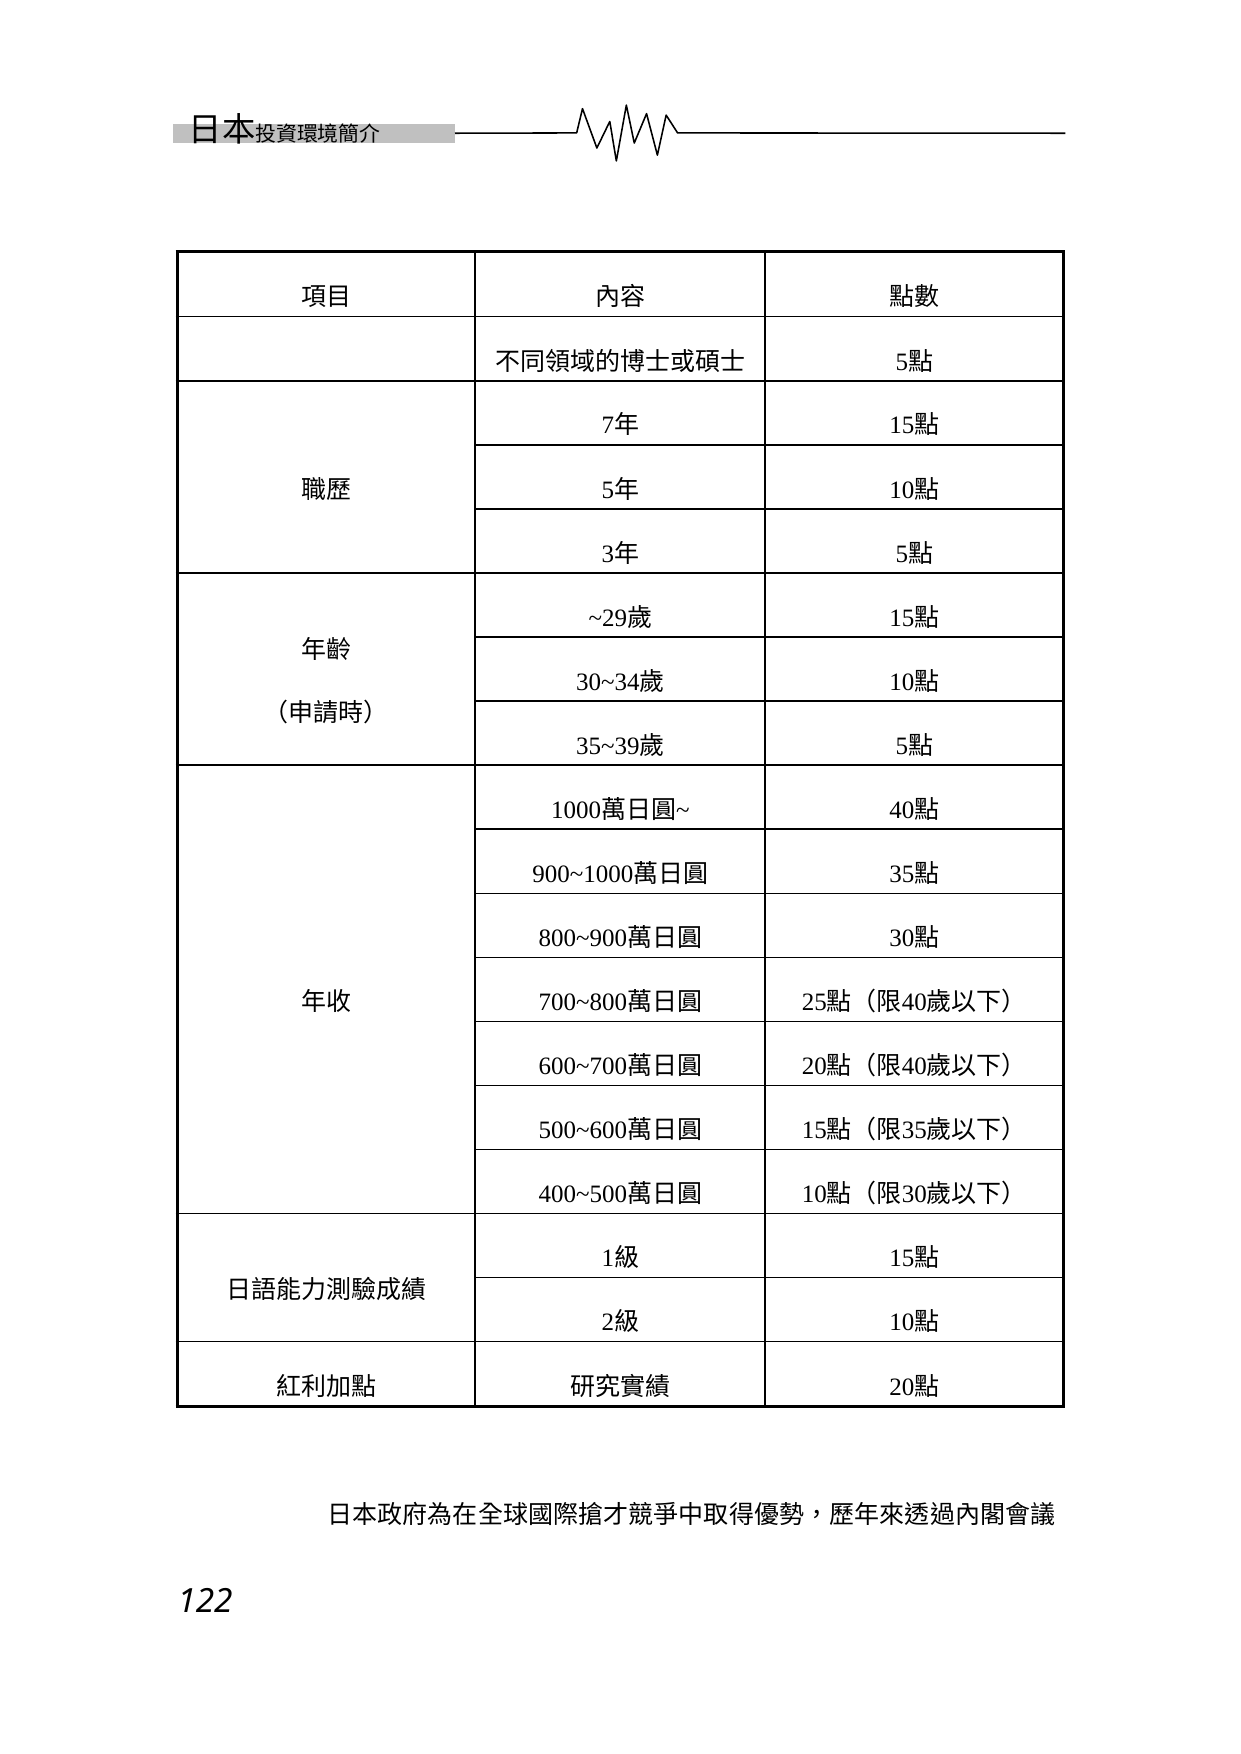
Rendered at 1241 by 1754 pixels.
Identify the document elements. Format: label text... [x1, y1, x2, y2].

table_cell 日語能力測驗成績 [179, 1214, 474, 1341]
table_cell 500~600萬日圓 [476, 1086, 764, 1149]
table_cell 15點（限35歲以下） [766, 1086, 1062, 1149]
table_cell 15點 [766, 574, 1062, 636]
table_cell 不同領域的博士或碩士 [476, 317, 764, 380]
text 日本政府為在全球國際搶才競爭中取得優勢，歷年來透過內閣會議 [277, 1471, 1057, 1533]
table_cell 1級 [476, 1214, 764, 1277]
table_cell 35點 [766, 830, 1062, 892]
table_cell 5點 [766, 702, 1062, 764]
table_cell 1000萬日圓~ [476, 766, 764, 828]
table_cell 40點 [766, 766, 1062, 828]
table_cell 研究實績 [476, 1342, 764, 1405]
table_cell 20點 [766, 1342, 1062, 1405]
table_cell 35~39歲 [476, 702, 764, 764]
table_cell 10點（限30歲以下） [766, 1150, 1062, 1213]
table_cell 10點 [766, 638, 1062, 700]
table_cell 15點 [766, 1214, 1062, 1277]
table_cell 600~700萬日圓 [476, 1022, 764, 1084]
table_cell 700~800萬日圓 [476, 958, 764, 1021]
table_cell 5點 [766, 317, 1062, 380]
table_header 項目 [179, 253, 474, 316]
table_cell 20點（限40歲以下） [766, 1022, 1062, 1084]
table_cell 3年 [476, 510, 764, 572]
table_cell 7年 [476, 382, 764, 444]
table_cell 5年 [476, 446, 764, 508]
table_cell ~29歲 [476, 574, 764, 636]
table_cell 年齡 （申請時） [179, 574, 474, 764]
table_cell 400~500萬日圓 [476, 1150, 764, 1213]
table_cell 紅利加點 [179, 1342, 474, 1405]
table_cell 15點 [766, 382, 1062, 444]
table_cell 5點 [766, 510, 1062, 572]
table_cell 25點（限40歲以下） [766, 958, 1062, 1021]
table_cell 30~34歲 [476, 638, 764, 700]
table_header 內容 [476, 253, 764, 316]
table_cell 10點 [766, 1278, 1062, 1341]
table_header 點數 [766, 253, 1062, 316]
table_cell 900~1000萬日圓 [476, 830, 764, 892]
table_cell 年收 [179, 766, 474, 1213]
table_cell 2級 [476, 1278, 764, 1341]
table_cell 職歷 [179, 382, 474, 572]
table_cell 30點 [766, 894, 1062, 956]
table_cell 800~900萬日圓 [476, 894, 764, 956]
table_cell 10點 [766, 446, 1062, 508]
